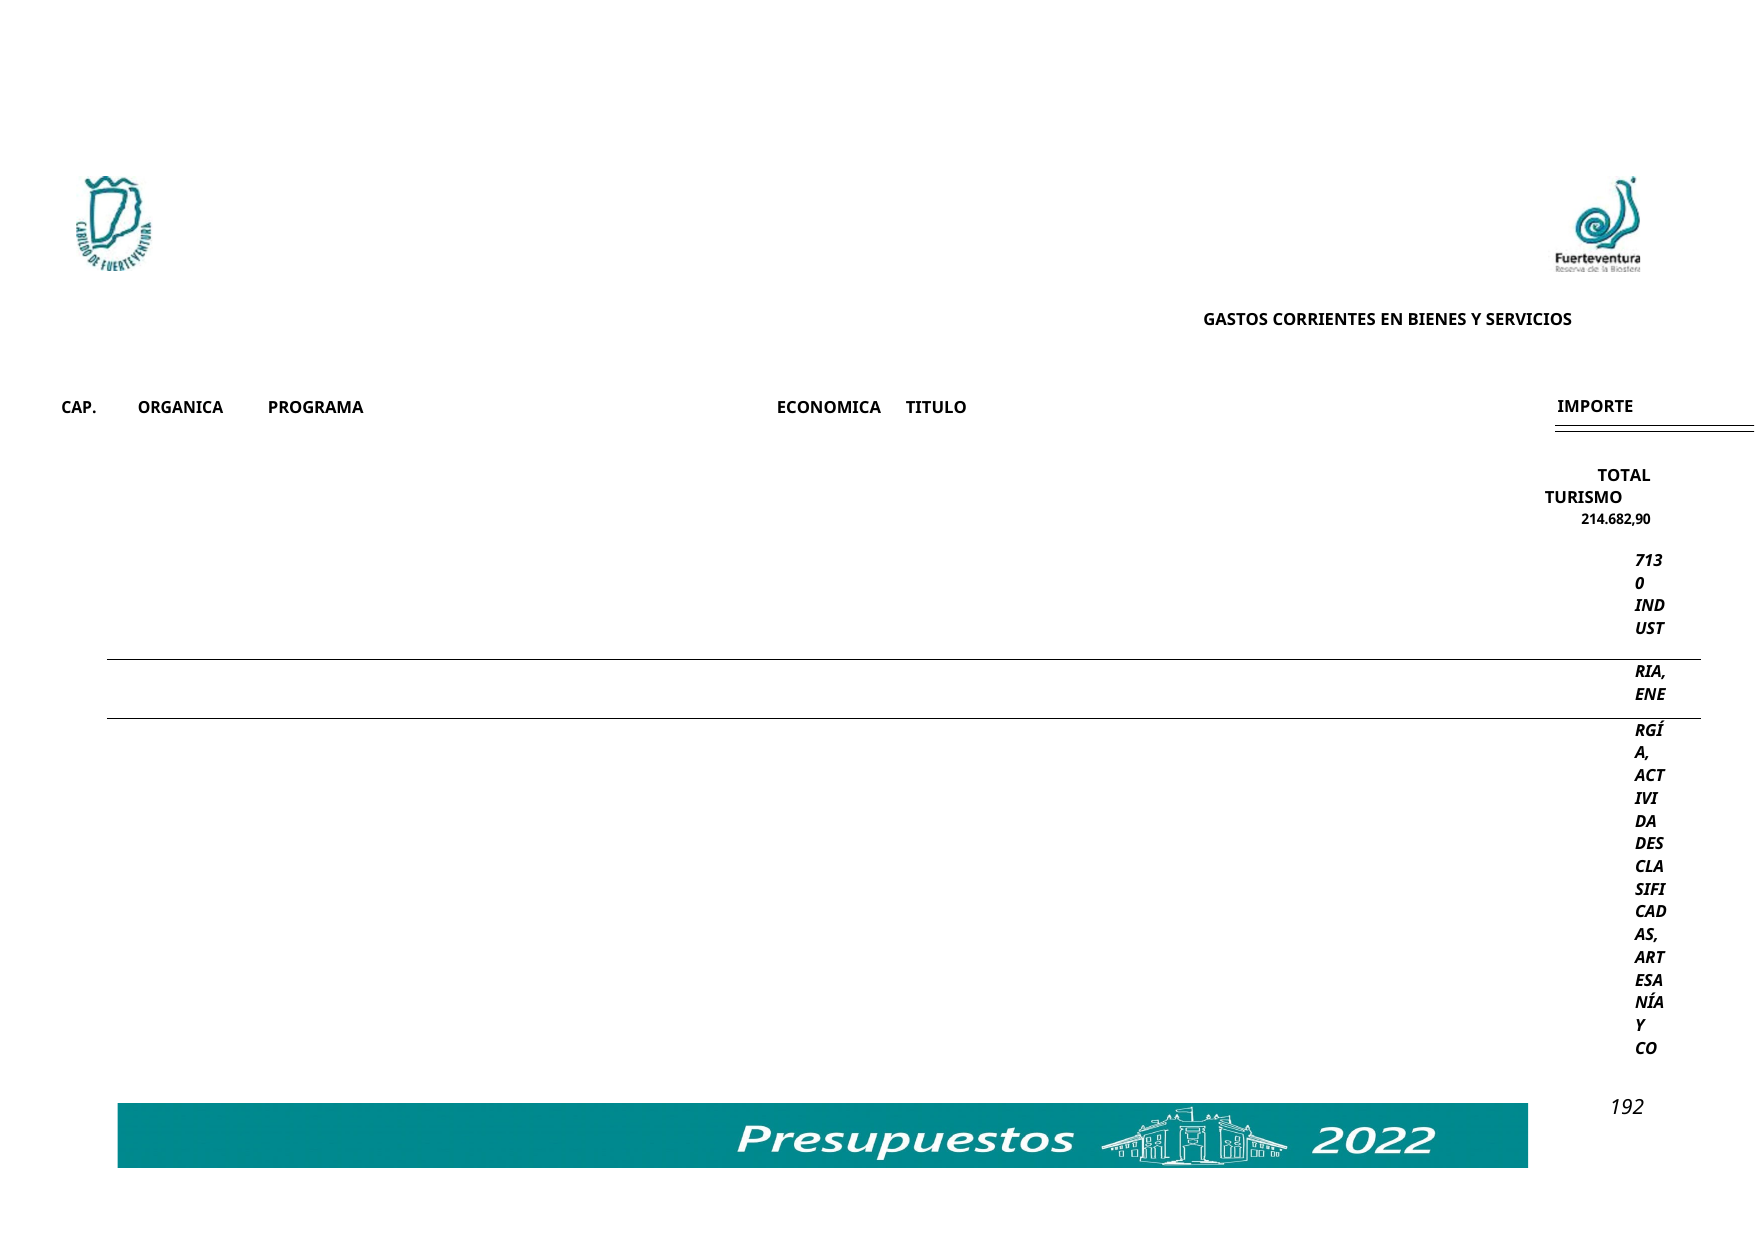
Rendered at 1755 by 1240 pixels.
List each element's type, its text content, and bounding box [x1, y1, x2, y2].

text RIA, ENE [1635, 660, 1669, 718]
text CAP. ORGANICA PROGRAMA [61, 395, 376, 418]
text IMPORTE [1557, 395, 1669, 417]
text TOTAL TURISMO 214.682,90 [1544, 463, 1651, 531]
text TITULO [906, 395, 976, 418]
text RGÍA, ACTIVIDADES CLASIFICADAS, ARTESANÍA Y CO [1635, 719, 1669, 1059]
text 7130 INDUST [1635, 549, 1669, 659]
text ECONOMICA [777, 395, 893, 418]
